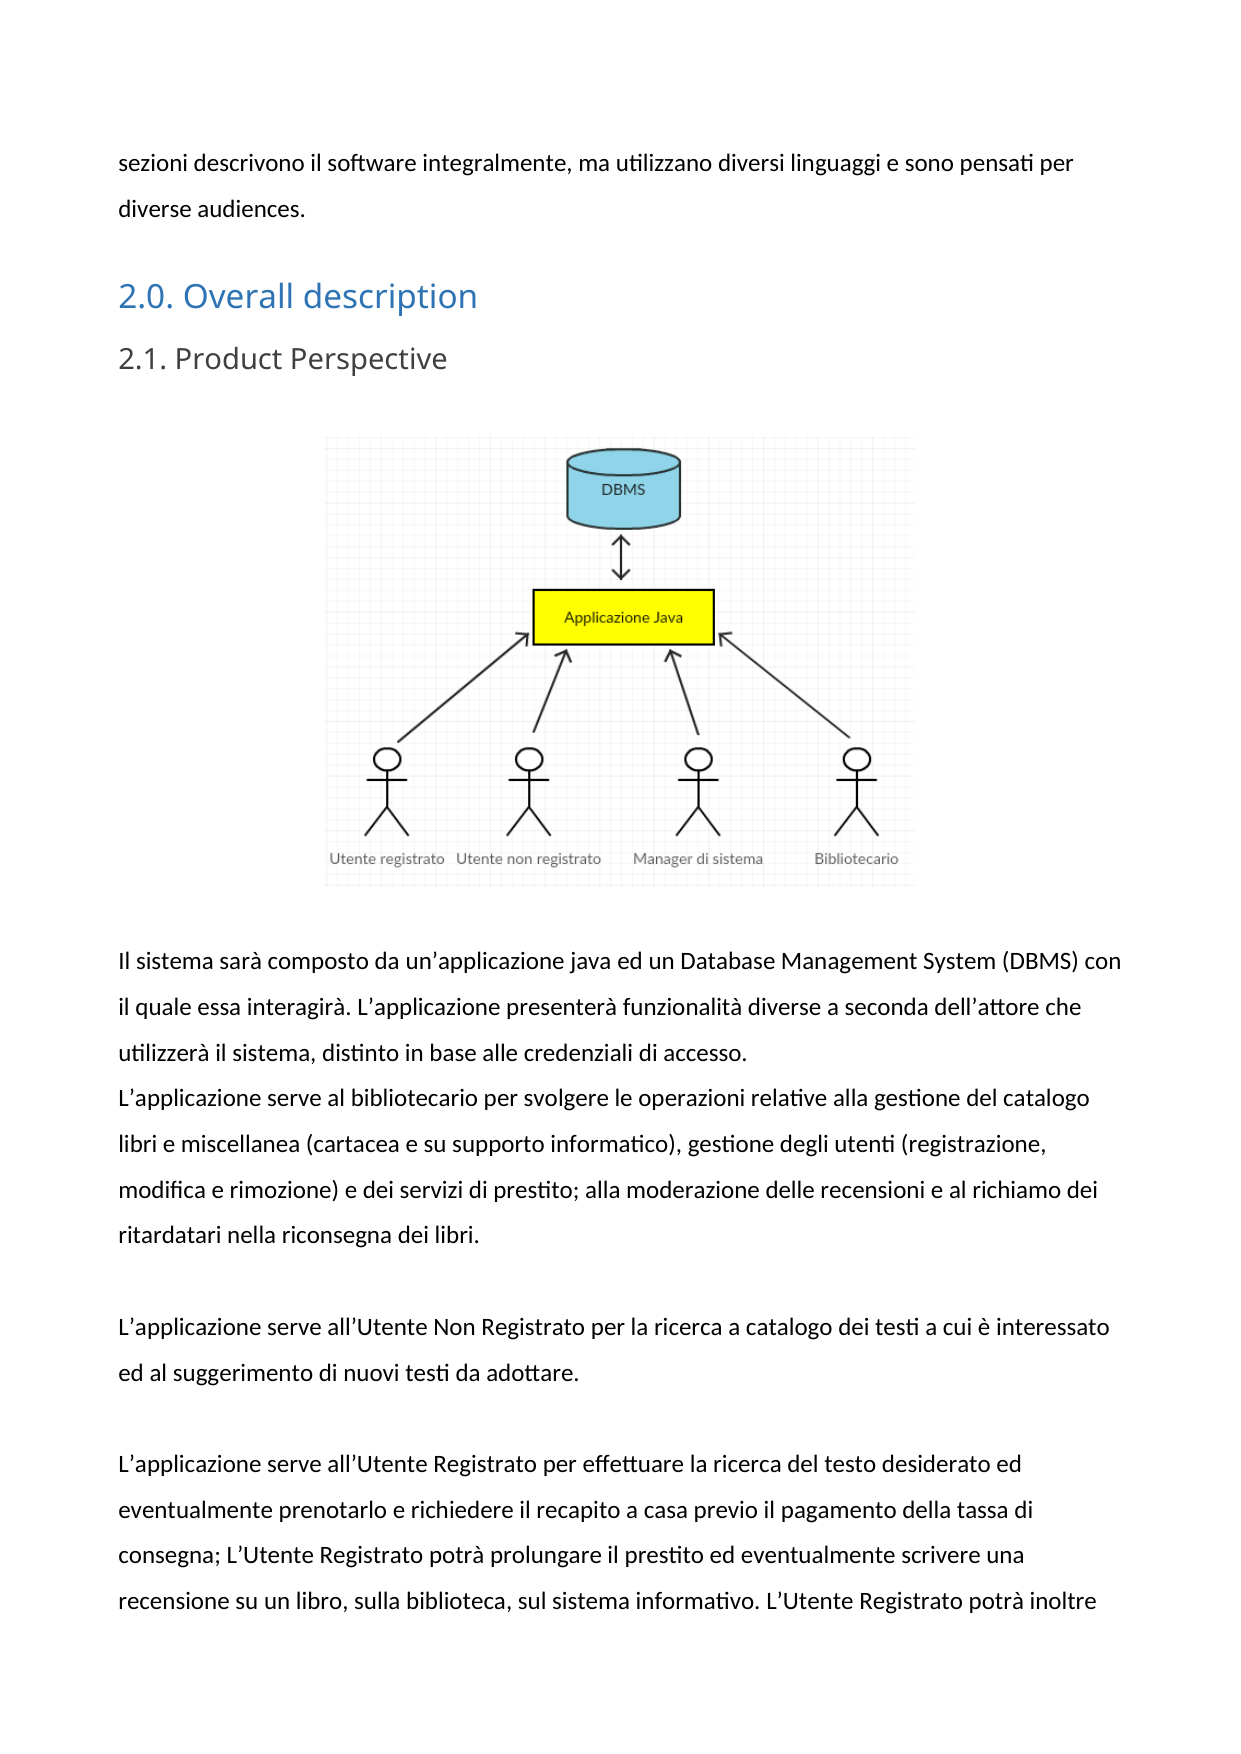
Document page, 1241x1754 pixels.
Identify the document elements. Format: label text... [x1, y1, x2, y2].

text sezioni descrivono il software integralmente, ma utilizzano diversi linguaggi e sono pensati per diverse audiences. [118, 148, 1122, 224]
subtitle 2.0. Overall description [118, 272, 1122, 318]
text L’applicazione serve al bibliotecario per svolgere le operazioni relative alla gestione del catalogo libri e miscellanea (cartacea e su supporto informatico), gestione degli utenti (registrazione, modifica e rimozione) e dei servizi di prestito; alla moderazione delle recensioni e al richiamo dei ritardatari nella riconsegna dei libri. [118, 1082, 1122, 1250]
text L’applicazione serve all’Utente Non Registrato per la ricerca a catalogo dei testi a cui è interessato ed al suggerimento di nuovi testi da adottare. [118, 1311, 1122, 1387]
text Il sistema sarà composto da un’applicazione java ed un Database Management System (DBMS) con il quale essa interagirà. L’applicazione presenterà funzionalità diverse a seconda dell’attore che utilizzerà il sistema, distinto in base alle credenziali di accesso. [118, 945, 1122, 1067]
text L’applicazione serve all’Utente Registrato per effettuare la ricerca del testo desiderato ed eventualmente prenotarlo e richiedere il recapito a casa previo il pagamento della tassa di consegna; L’Utente Registrato potrà prolungare il prestito ed eventualmente scrivere una recensione su un libro, sulla biblioteca, sul sistema informativo. L’Utente Registrato potrà inoltre [118, 1448, 1122, 1616]
subtitle 2.1. Product Perspective [118, 339, 1122, 378]
